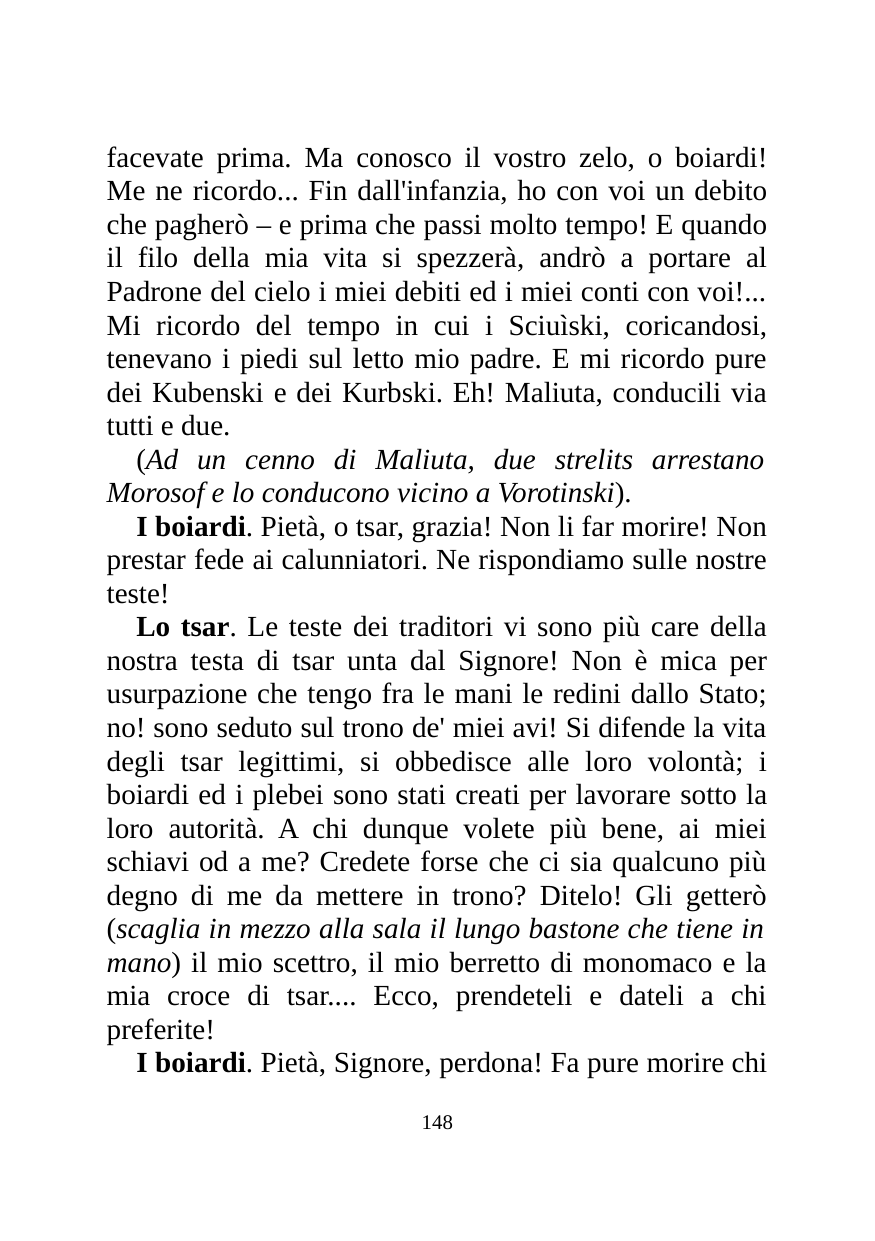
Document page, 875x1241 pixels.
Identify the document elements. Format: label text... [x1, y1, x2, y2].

text I boiardi. Pietà, o tsar, grazia! Non li far morire! Non prestar fede ai calunniatori. Ne rispondiamo sulle nostre teste! [106, 509, 768, 609]
text (Ad un cenno di Maliuta, due strelits arrestano Morosof e lo conducono vicino a Vorotinski). [106, 442, 768, 509]
text facevate prima. Ma conosco il vostro zelo, o boiardi! Me ne ricordo... Fin dall'infanzia, ho con voi un debito che pagherò – e prima che passi molto tempo! E quando il filo della mia vita si spezzerà, andrò a portare al Padrone del cielo i miei debiti ed i miei conti con voi!... Mi ricordo del tempo in cui i Sciuìski, coricandosi, tenevano i piedi sul letto mio padre. E mi ricordo pure dei Kubenski e dei Kurbski. Eh! Maliuta, conducili via tutti e due. [106, 140, 768, 442]
text I boiardi. Pietà, Signore, perdona! Fa pure morire chi [106, 1046, 768, 1079]
text Lo tsar. Le teste dei traditori vi sono più care della nostra testa di tsar unta dal Signore! Non è mica per usurpazione che tengo fra le mani le redini dallo Stato; no! sono seduto sul trono de' miei avi! Si difende la vita degli tsar legittimi, si obbedisce alle loro volontà; i boiardi ed i plebei sono stati creati per lavorare sotto la loro autorità. A chi dunque volete più bene, ai miei schiavi od a me? Credete forse che ci sia qualcuno più degno di me da mettere in trono? Ditelo! Gli getterò (scaglia in mezzo alla sala il lungo bastone che tiene in mano) il mio scettro, il mio berretto di monomaco e la mia croce di tsar.... Ecco, prendeteli e dateli a chi preferite! [106, 609, 768, 1046]
